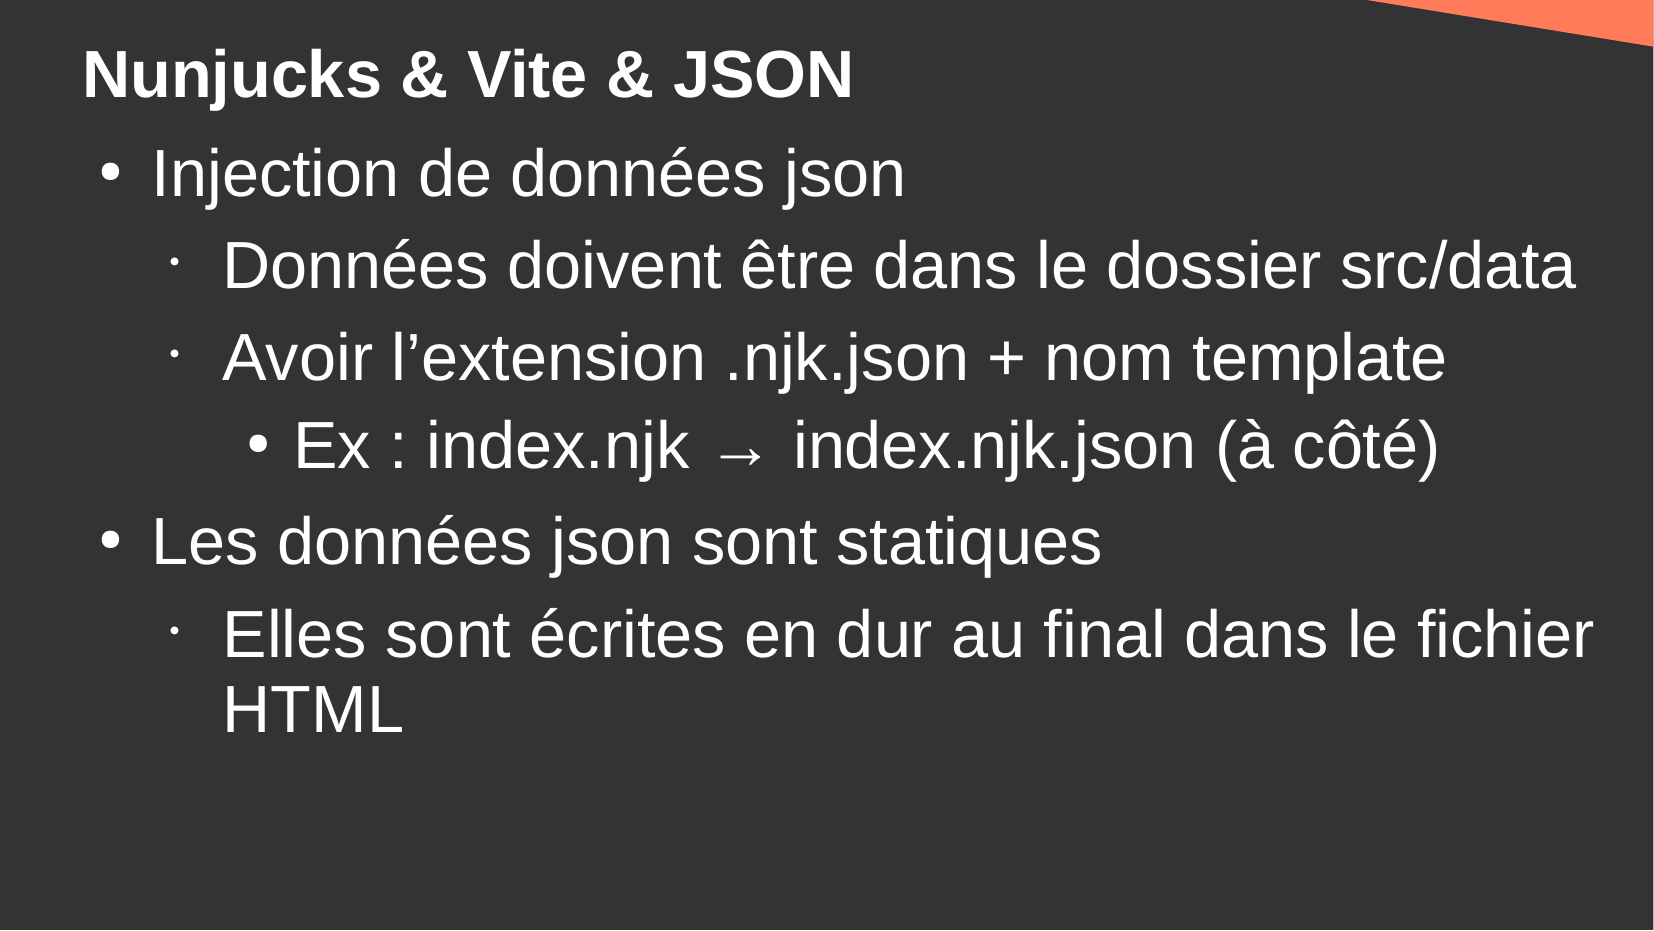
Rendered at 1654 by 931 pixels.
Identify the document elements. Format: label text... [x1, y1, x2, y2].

text_box [1366, 0, 1654, 47]
title Nunjucks & Vite & JSON [82, 37, 1571, 112]
list Injection de données json Données doivent être dans le dossier src/data Avoir l’extension .njk.json + nom template Ex : index.njk → index.njk.json (à côté) Les données json sont statiques Elles sont écrites en dur au final dans le fichier HTML [80, 135, 1620, 886]
